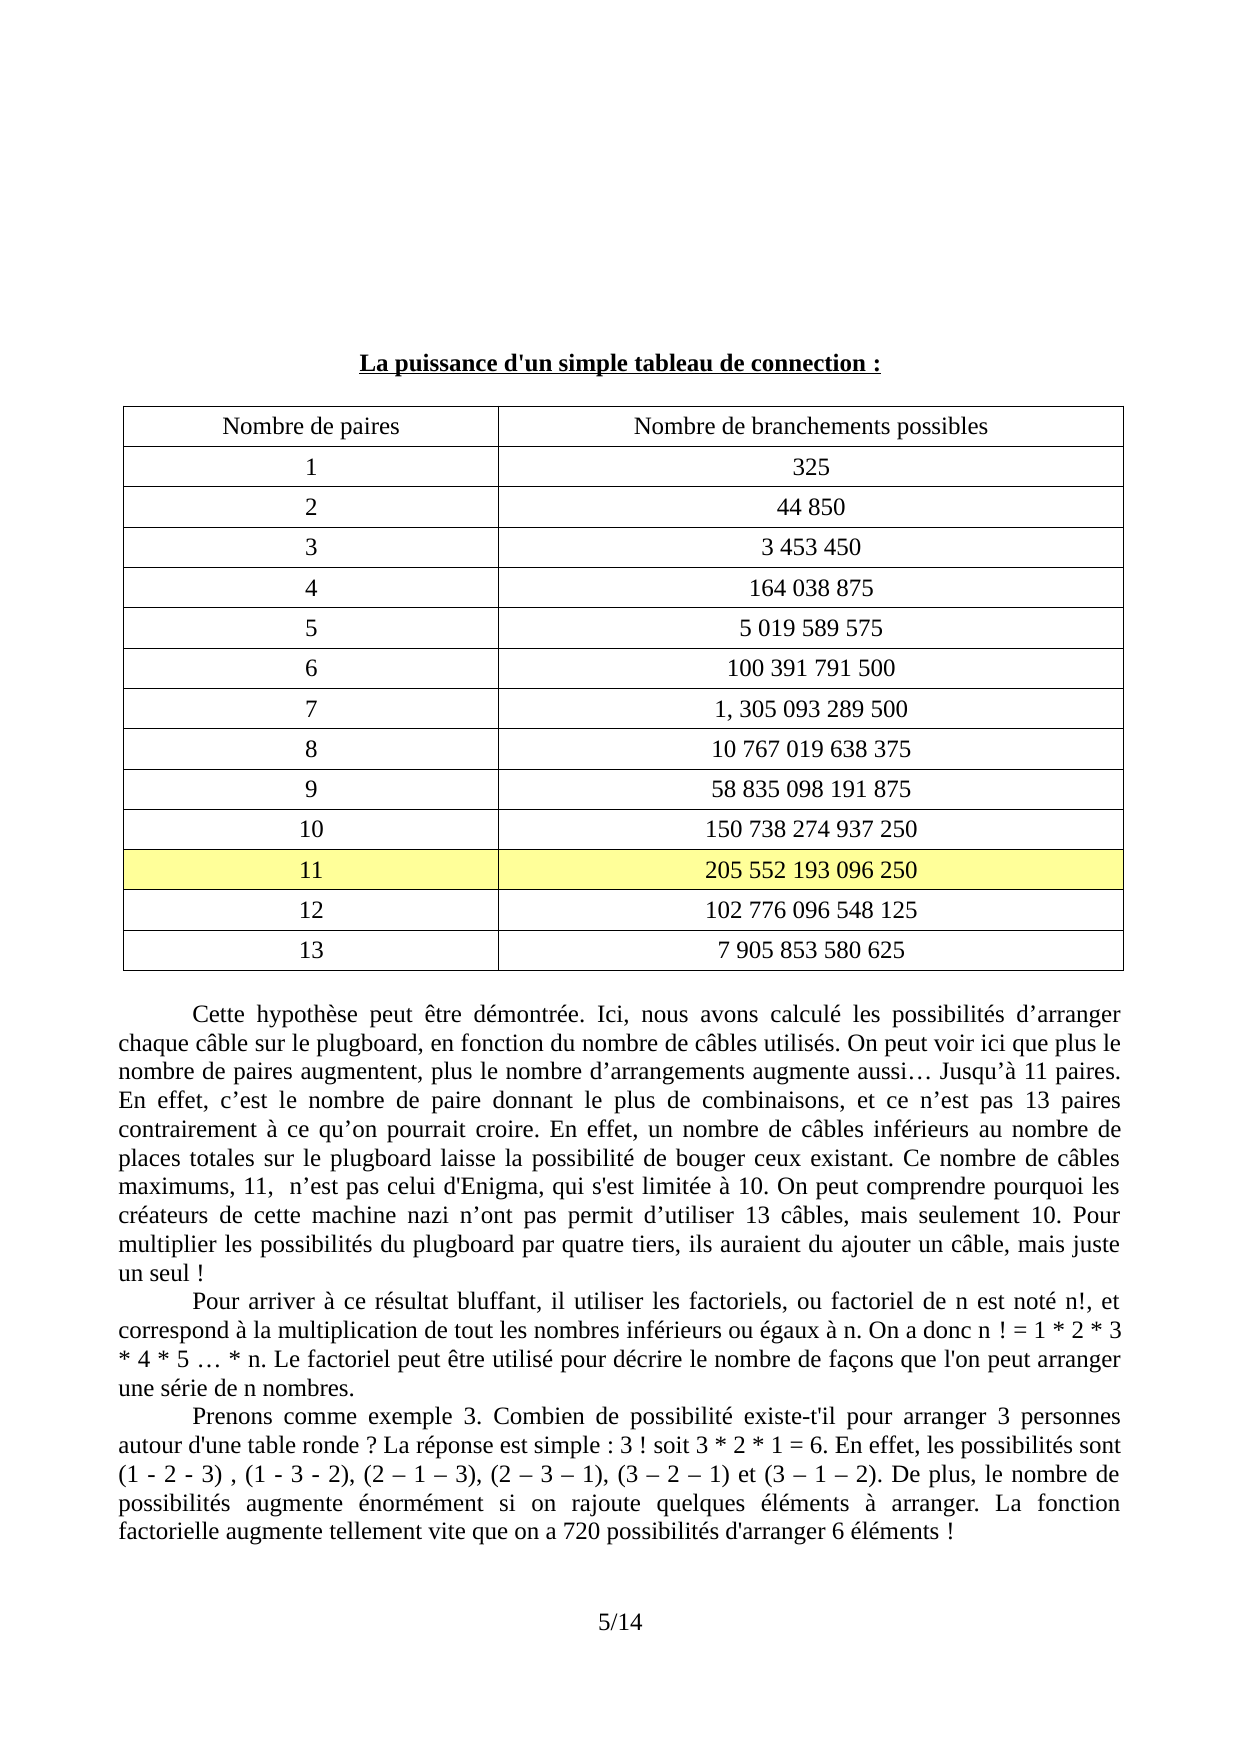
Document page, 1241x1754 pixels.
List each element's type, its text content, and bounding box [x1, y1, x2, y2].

table_cell 3 453 450 [499, 528, 1123, 567]
table_header Nombre de branchements possibles [499, 407, 1123, 446]
table_cell 7 905 853 580 625 [499, 931, 1123, 970]
table_cell 164 038 875 [499, 568, 1123, 607]
table_cell 13 [124, 931, 498, 970]
table_cell 11 [124, 850, 498, 889]
table_header Nombre de paires [124, 407, 498, 446]
table_cell 44 850 [499, 487, 1123, 527]
table_cell 7 [124, 689, 498, 728]
table_cell 150 738 274 937 250 [499, 810, 1123, 849]
table_cell 2 [124, 487, 498, 527]
text La puissance d'un simple tableau de connection : [118, 348, 1122, 377]
text Prenons comme exemple 3. Combien de possibilité existe-t'il pour arranger 3 personnes autour d'une table ronde ? La réponse est simple : 3 ! soit 3 * 2 * 1 = 6. En effet, les possibilités sont (1 - 2 - 3) , (1 - 3 - 2), (2 – 1 – 3), (2 – 3 – 1), (3 – 2 – 1) et (3 – 1 – 2). De plus, le nombre de possibilités augmente énormément si on rajoute quelques éléments à arranger. La fonction factorielle augmente tellement vite que on a 720 possibilités d'arranger 6 éléments ! [118, 1401, 1122, 1545]
table_cell 6 [124, 649, 498, 688]
table_cell 325 [499, 447, 1123, 486]
table_cell 102 776 096 548 125 [499, 890, 1123, 930]
table_cell 5 019 589 575 [499, 608, 1123, 647]
table_cell 100 391 791 500 [499, 649, 1123, 688]
table_cell 1, 305 093 289 500 [499, 689, 1123, 728]
table_cell 9 [124, 770, 498, 809]
table_cell 10 [124, 810, 498, 849]
text Pour arriver à ce résultat bluffant, il utiliser les factoriels, ou factoriel de n est noté n!, et correspond à la multiplication de tout les nombres inférieurs ou égaux à n. On a donc n ! = 1 * 2 * 3 * 4 * 5 … * n. Le factoriel peut être utilisé pour décrire le nombre de façons que l'on peut arranger une série de n nombres. [118, 1286, 1122, 1401]
text Cette hypothèse peut être démontrée. Ici, nous avons calculé les possibilités d’arranger chaque câble sur le plugboard, en fonction du nombre de câbles utilisés. On peut voir ici que plus le nombre de paires augmentent, plus le nombre d’arrangements augmente aussi… Jusqu’à 11 paires. En effet, c’est le nombre de paire donnant le plus de combinaisons, et ce n’est pas 13 paires contrairement à ce qu’on pourrait croire. En effet, un nombre de câbles inférieurs au nombre de places totales sur le plugboard laisse la possibilité de bouger ceux existant. Ce nombre de câbles maximums, 11, n’est pas celui d'Enigma, qui s'est limitée à 10. On peut comprendre pourquoi les créateurs de cette machine nazi n’ont pas permit d’utiliser 13 câbles, mais seulement 10. Pour multiplier les possibilités du plugboard par quatre tiers, ils auraient du ajouter un câble, mais juste un seul ! [118, 999, 1122, 1286]
table_cell 12 [124, 890, 498, 930]
table_cell 1 [124, 447, 498, 486]
table_cell 10 767 019 638 375 [499, 729, 1123, 768]
table_cell 5 [124, 608, 498, 647]
table_cell 3 [124, 528, 498, 567]
table_cell 58 835 098 191 875 [499, 770, 1123, 809]
table_cell 8 [124, 729, 498, 768]
table_cell 4 [124, 568, 498, 607]
table_cell 205 552 193 096 250 [499, 850, 1123, 889]
